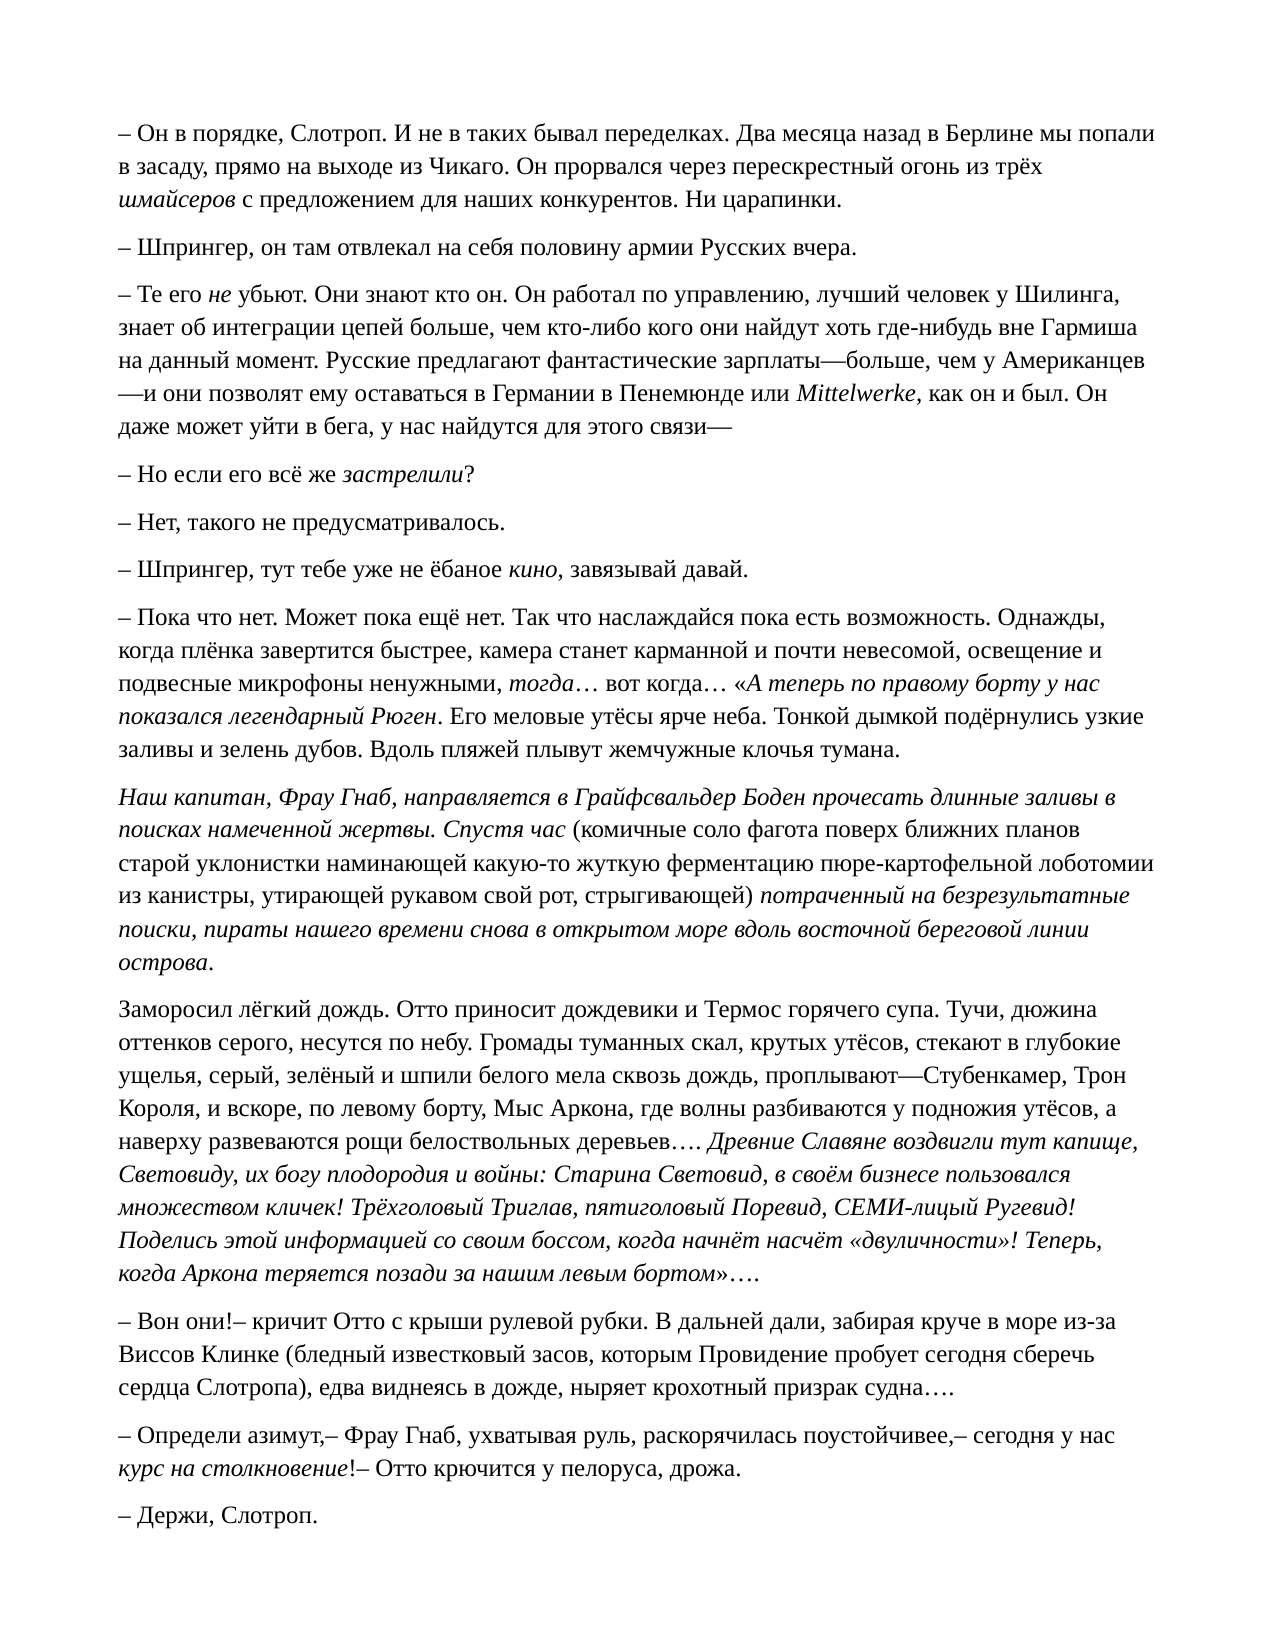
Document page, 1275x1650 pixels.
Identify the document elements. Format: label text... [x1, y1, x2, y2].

text – Пока что нет. Может пока ещё нет. Так что наслаждайся пока есть возможность. Однажды, когда плёнка завертится быстрее, камера станет карманной и почти невесомой, освещение и подвесные микрофоны ненужными, тогда… вот когда… «А теперь по правому борту у нас показался легендарный Рюген. Его меловые утёсы ярче неба. Тонкой дымкой подёрнулись узкие заливы и зелень дубов. Вдоль пляжей плывут жемчужные клочья тумана. [118, 602, 1157, 763]
text Наш капитан, Фрау Гнаб, направляется в Грайфсвальдер Боден прочесать длинные заливы в поисках намеченной жертвы. Спустя час (комичные соло фагота поверх ближних планов старой уклонистки наминающей какую-то жуткую ферментацию пюре-картофельной лоботомии из канистры, утирающей рукавом свой рот, стрыгивающей) потраченный на безрезультатные поиски, пираты нашего времени снова в открытом море вдоль восточной береговой линии острова. [118, 782, 1157, 975]
text Заморосил лёгкий дождь. Отто приносит дождевики и Термос горячего супа. Тучи, дюжина оттенков серого, несутся по небу. Громады туманных скал, крутых утёсов, стекают в глубокие ущелья, серый, зелёный и шпили белого мела сквозь дождь, проплывают—Стубенкамер, Трон Короля, и вскоре, по левому борту, Мыс Аркона, где волны разбиваются у подножия утёсов, а наверху развеваются рощи белоствольных деревьев…. Древние Славяне воздвигли тут капище, Световиду, их богу плодородия и войны: Старина Световид, в своём бизнесе пользовался множеством кличек! Трёхголовый Триглав, пятиголовый Поревид, СЕМИ-лицый Ругевид! Поделись этой информацией со своим боссом, когда начнёт насчёт «двуличности»! Теперь, когда Аркона теряется позади за нашим левым бортом»…. [118, 994, 1157, 1287]
text – Те его не убьют. Они знают кто он. Он работал по управлению, лучший человек у Шилинга, знает об интеграции цепей больше, чем кто-либо кого они найдут хоть где-нибудь вне Гармиша на данный момент. Русские предлагают фантастические зарплаты—больше, чем у Американцев—и они позволят ему оставаться в Германии в Пенемюнде или Mittelwerke, как он и был. Он даже может уйти в бега, у нас найдутся для этого связи— [118, 279, 1157, 440]
text – Шпрингер, тут тебе уже не ёбаное кино, завязывай давай. [118, 554, 1157, 583]
text – Шпрингер, он там отвлекал на себя половину армии Русских вчера. [118, 232, 1157, 261]
text – Определи азимут,– Фрау Гнаб, ухватывая руль, раскорячилась поустойчивее,– сегодня у нас курс на столкновение!– Отто крючится у пелоруса, дрожа. [118, 1420, 1157, 1481]
text – Вон они!– кричит Отто с крыши рулевой рубки. В дальней дали, забирая круче в море из-за Виссов Клинке (бледный известковый засов, которым Провидение пробует сегодня сберечь сердца Слотропа), едва виднеясь в дожде, ныряет крохотный призрак судна…. [118, 1306, 1157, 1401]
text – Держи, Слотроп. [118, 1500, 1157, 1529]
text – Но если его всё же застрелили? [118, 459, 1157, 488]
text – Нет, такого не предусматривалось. [118, 507, 1157, 535]
text – Он в порядке, Слотроп. И не в таких бывал переделках. Два месяца назад в Берлине мы попали в засаду, прямо на выходе из Чикаго. Он прорвался через перескрестный огонь из трёх шмайсеров с предложением для наших конкурентов. Ни царапинки. [118, 118, 1157, 213]
